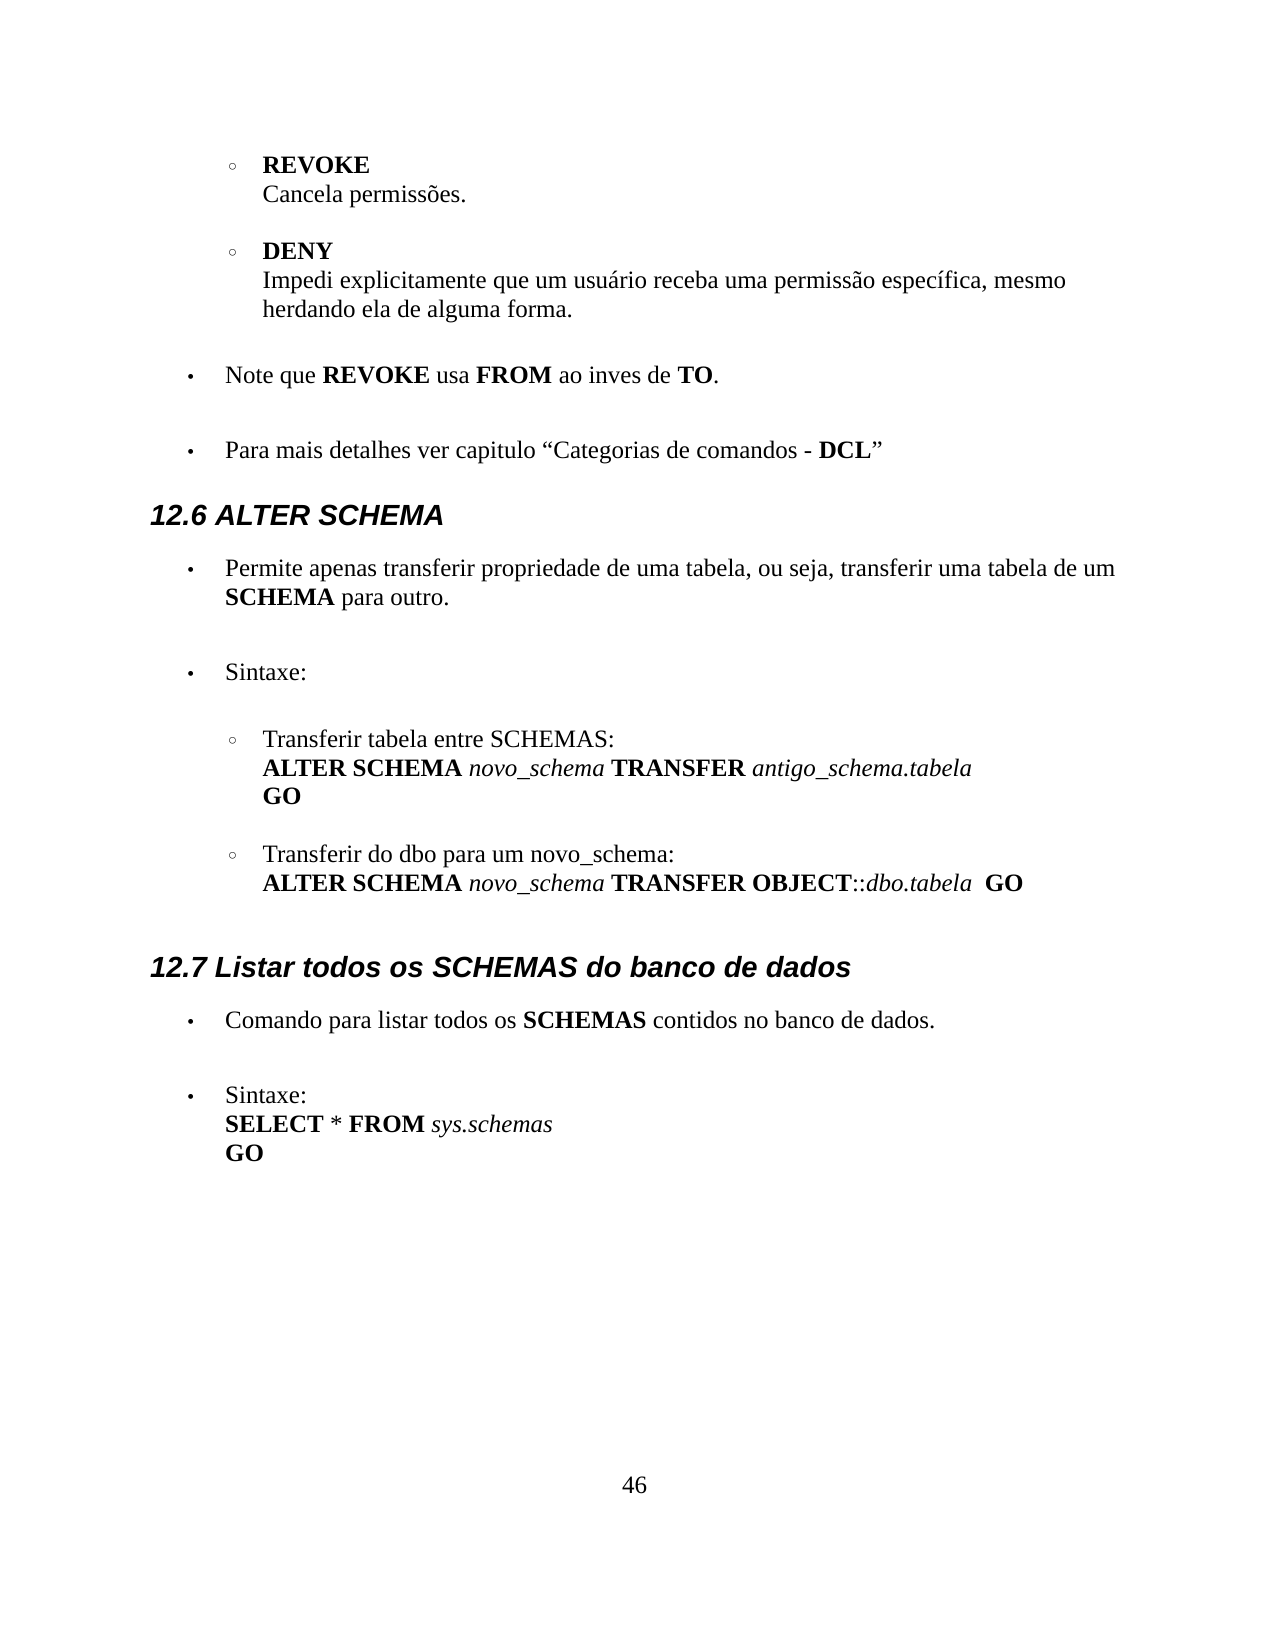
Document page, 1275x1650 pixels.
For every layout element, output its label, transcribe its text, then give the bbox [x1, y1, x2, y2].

subtitle 12.7 Listar todos os SCHEMAS do banco de dados [150, 950, 1125, 984]
list Note que REVOKE usa FROM ao inves de TO. [187, 360, 1125, 418]
list Sintaxe: SELECT * FROM sys.schemas GO [187, 1081, 1125, 1196]
list Transferir tabela entre SCHEMAS: ALTER SCHEMA novo_schema TRANSFER antigo_schema.tabela GO [225, 724, 1125, 839]
list Para mais detalhes ver capitulo “Categorias de comandos - DCL” [187, 436, 1125, 464]
subtitle 12.6 ALTER SCHEMA [150, 498, 1125, 532]
list Sintaxe: [187, 657, 1125, 715]
list DENY Impedi explicitamente que um usuário receba uma permissão específica, mesmo herdando ela de alguma forma. [225, 236, 1125, 351]
list REVOKE Cancela permissões. [225, 150, 1125, 236]
list Transferir do dbo para um novo_schema: ALTER SCHEMA novo_schema TRANSFER OBJECT::dbo.tabela GO [225, 839, 1125, 925]
list Comando para listar todos os SCHEMAS contidos no banco de dados. [187, 1005, 1125, 1063]
list Permite apenas transferir propriedade de uma tabela, ou seja, transferir uma tabela de um SCHEMA para outro. [187, 553, 1125, 639]
